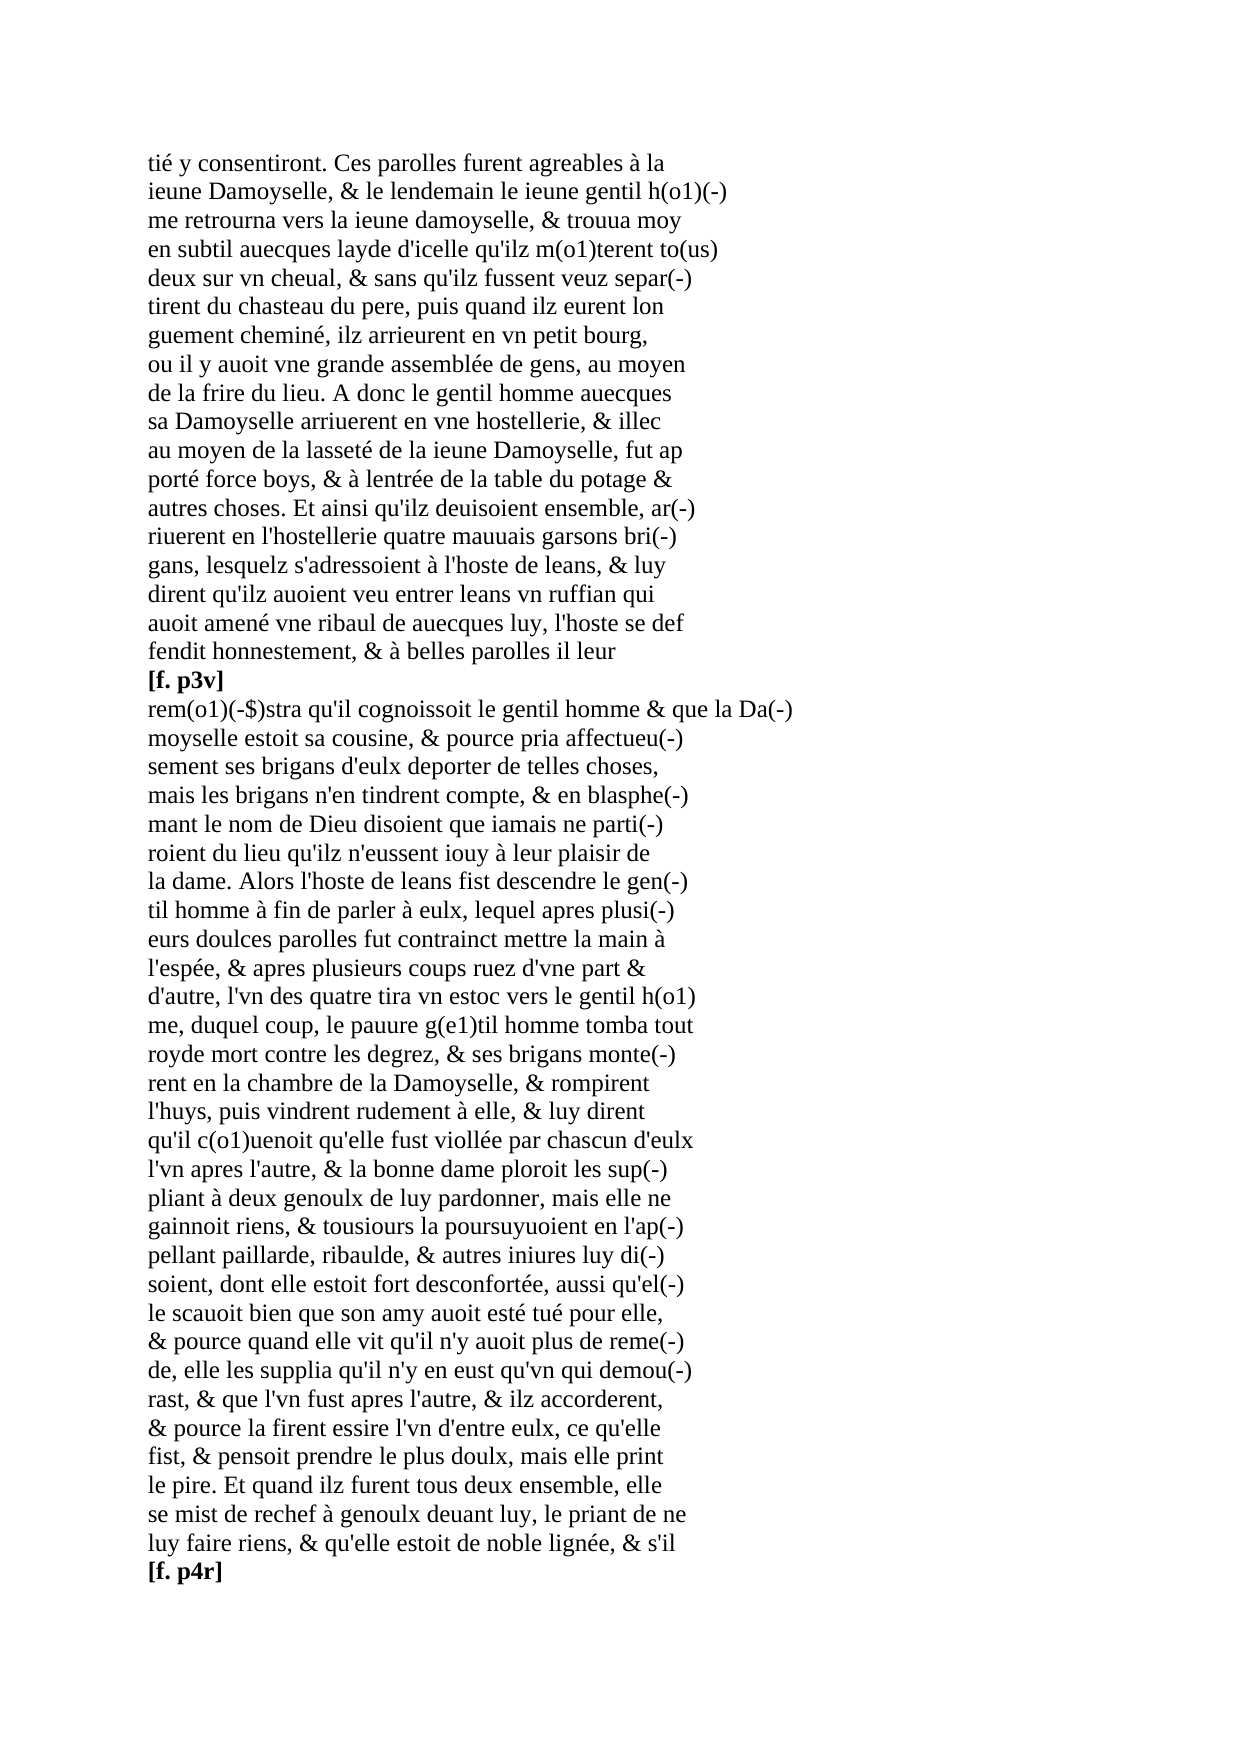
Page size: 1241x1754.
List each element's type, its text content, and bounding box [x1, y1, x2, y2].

text tié y consentiront. Ces parolles furent agreables à la ieune Damoyselle, & le lendemain le ieune gentil h(o1)(-) me retrourna vers la ieune damoyselle, & trouua moy en subtil auecques layde d'icelle qu'ilz m(o1)terent to(us) deux sur vn cheual, & sans qu'ilz fussent veuz separ(-) tirent du chasteau du pere, puis quand ilz eurent lon guement cheminé, ilz arrieurent en vn petit bourg, ou il y auoit vne grande assemblée de gens, au moyen de la frire du lieu. A donc le gentil homme auecques sa Damoyselle arriuerent en vne hostellerie, & illec au moyen de la lasseté de la ieune Damoyselle, fut ap porté force boys, & à lentrée de la table du potage & autres choses. Et ainsi qu'ilz deuisoient ensemble, ar(-) riuerent en l'hostellerie quatre mauuais garsons bri(-) gans, lesquelz s'adressoient à l'hoste de leans, & luy dirent qu'ilz auoient veu entrer leans vn ruffian qui auoit amené vne ribaul de auecques luy, l'hoste se def fendit honnestement, & à belles parolles il leur [f. p3v] rem(o1)(-$)stra qu'il cognoissoit le gentil homme & que la Da(-) moyselle estoit sa cousine, & pource pria affectueu(-) sement ses brigans d'eulx deporter de telles choses, mais les brigans n'en tindrent compte, & en blasphe(-) mant le nom de Dieu disoient que iamais ne parti(-) roient du lieu qu'ilz n'eussent iouy à leur plaisir de la dame. Alors l'hoste de leans fist descendre le gen(-) til homme à fin de parler à eulx, lequel apres plusi(-) eurs doulces parolles fut contrainct mettre la main à l'espée, & apres plusieurs coups ruez d'vne part & d'autre, l'vn des quatre tira vn estoc vers le gentil h(o1) me, duquel coup, le pauure g(e1)til homme tomba tout royde mort contre les degrez, & ses brigans monte(-) rent en la chambre de la Damoyselle, & rompirent l'huys, puis vindrent rudement à elle, & luy dirent qu'il c(o1)uenoit qu'elle fust viollée par chascun d'eulx l'vn apres l'autre, & la bonne dame ploroit les sup(-) pliant à deux genoulx de luy pardonner, mais elle ne gainnoit riens, & tousiours la poursuyuoient en l'ap(-) pellant paillarde, ribaulde, & autres iniures luy di(-) soient, dont elle estoit fort desconfortée, aussi qu'el(-) le scauoit bien que son amy auoit esté tué pour elle, & pource quand elle vit qu'il n'y auoit plus de reme(-) de, elle les supplia qu'il n'y en eust qu'vn qui demou(-) rast, & que l'vn fust apres l'autre, & ilz accorderent, & pource la firent essire l'vn d'entre eulx, ce qu'elle fist, & pensoit prendre le plus doulx, mais elle print le pire. Et quand ilz furent tous deux ensemble, elle se mist de rechef à genoulx deuant luy, le priant de ne luy faire riens, & qu'elle estoit de noble lignée, & s'il [f. p4r] [148, 148, 1093, 1585]
